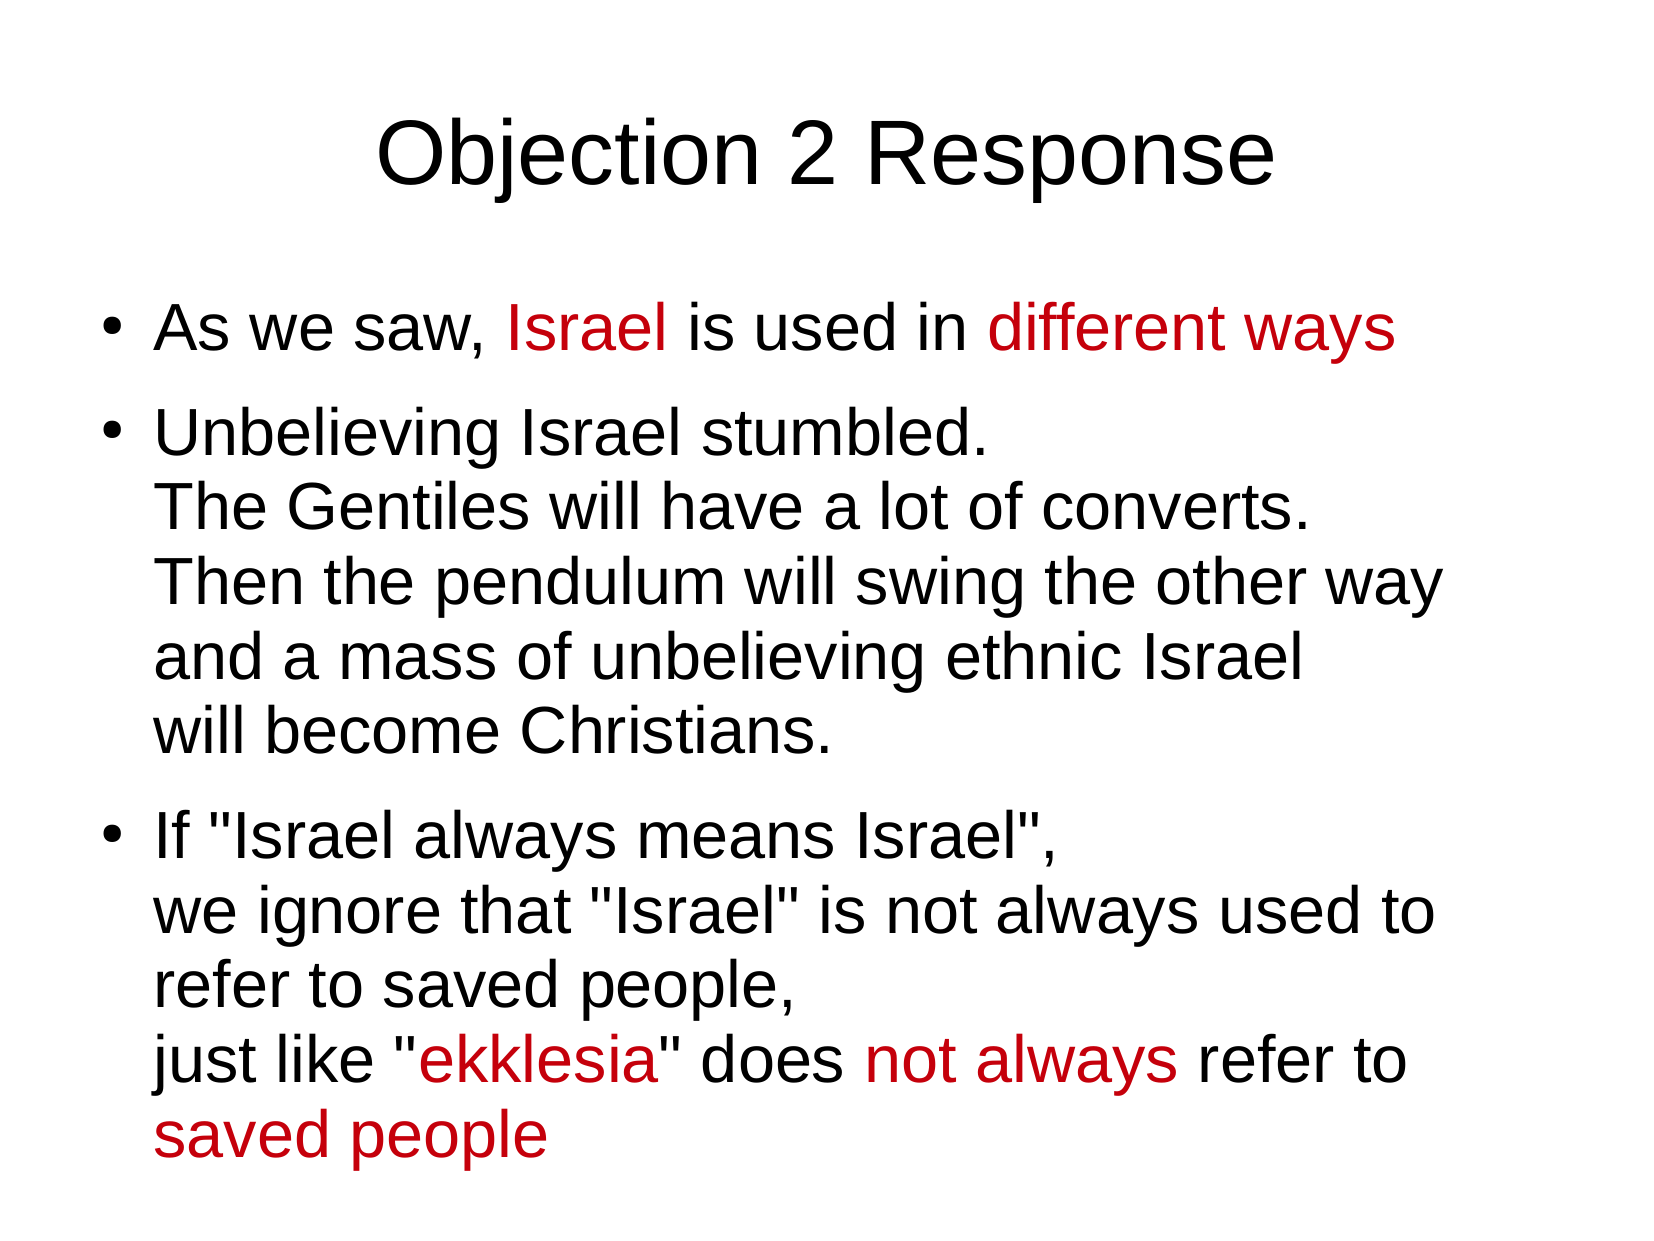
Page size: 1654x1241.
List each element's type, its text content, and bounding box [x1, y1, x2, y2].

list As we saw, Israel is used in different ways Unbelieving Israel stumbled. The Gentiles will have a lot of converts. Then the pendulum will swing the other way and a mass of unbelieving ethnic Israel will become Christians. If "Israel always means Israel", we ignore that "Israel" is not always used to refer to saved people, just like "ekklesia" does not always refer to saved people [82, 290, 1571, 1202]
title Objection 2 Response [82, 49, 1571, 257]
